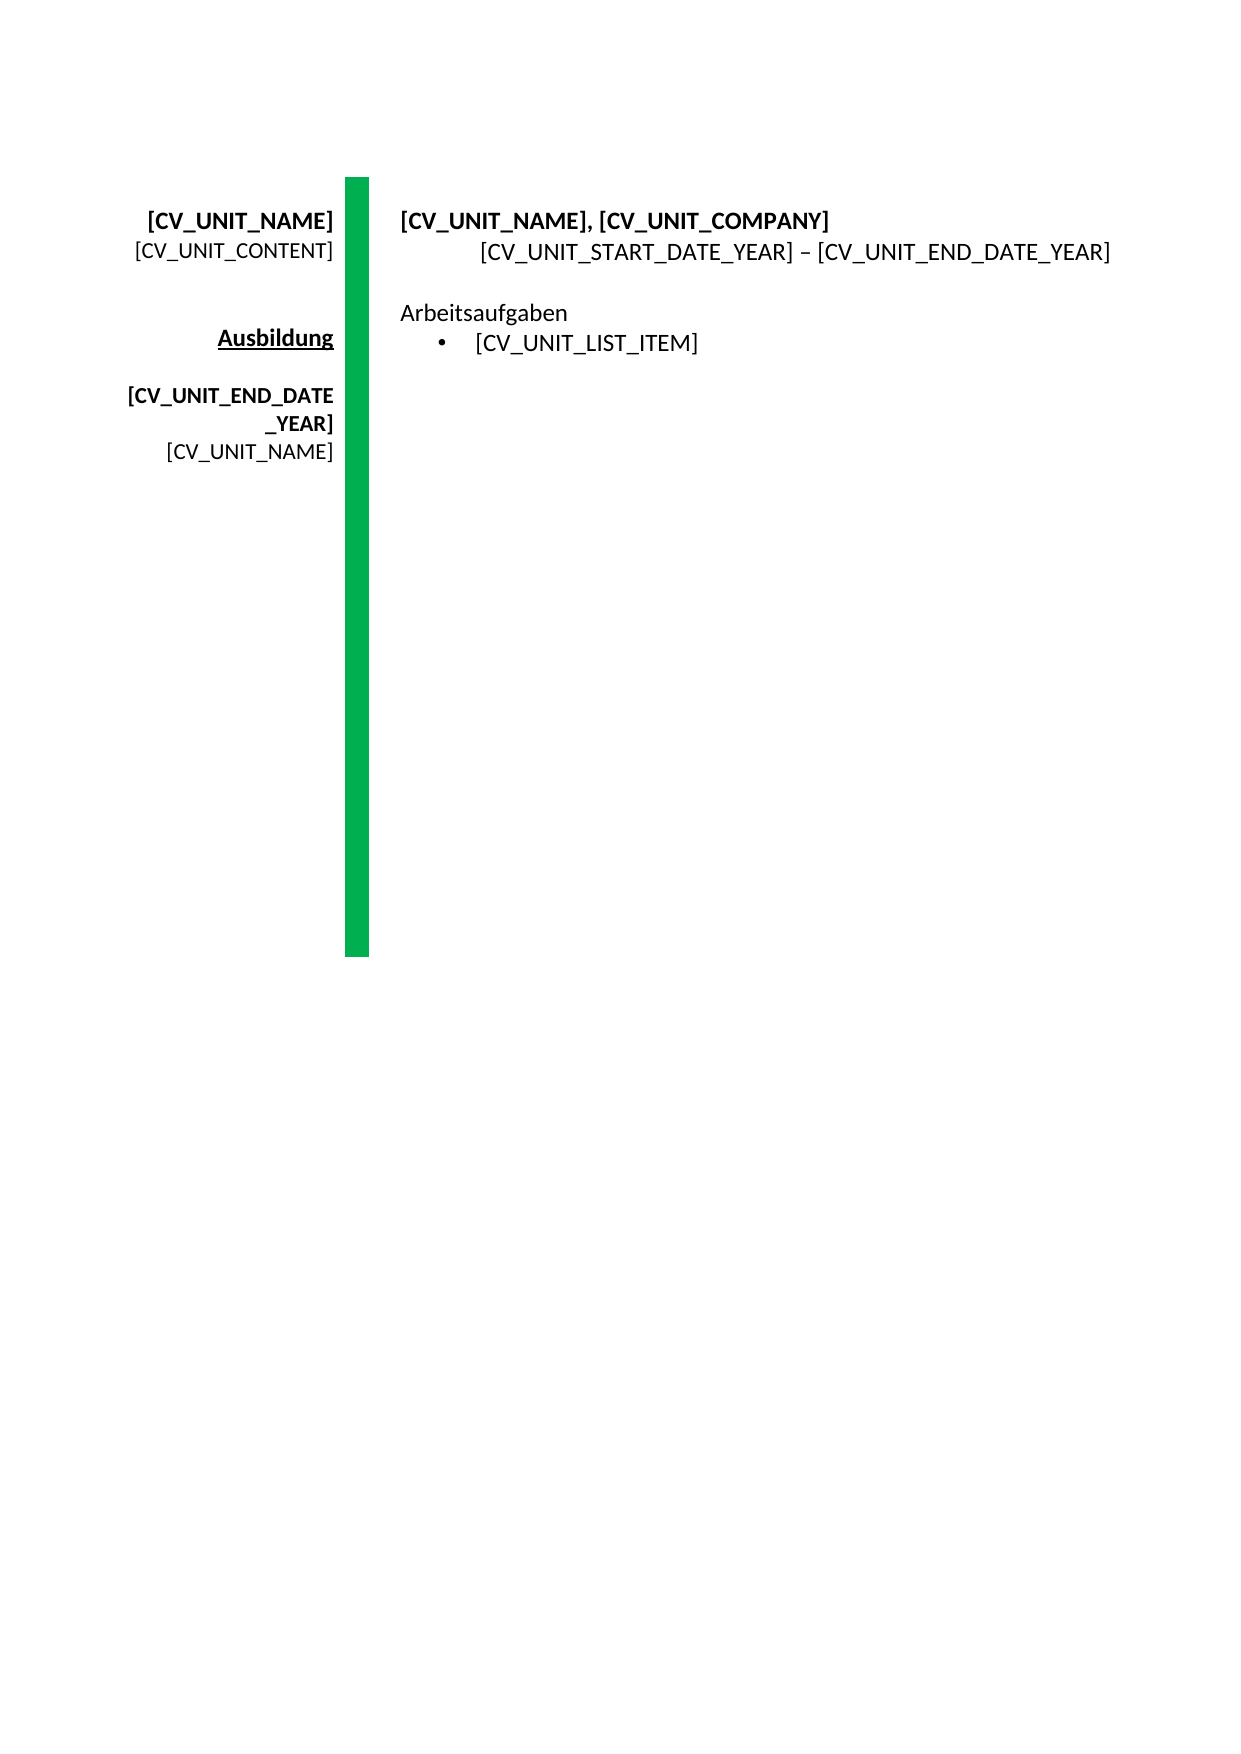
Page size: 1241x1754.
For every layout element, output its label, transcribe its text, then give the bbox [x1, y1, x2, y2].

table_header [345, 177, 369, 957]
table_cell [CV_UNIT_NAME], [CV_UNIT_COMPANY] [CV_UNIT_START_DATE_YEAR] – [CV_UNIT_END_DATE_YEAR] Arbeitsaufgaben [CV_UNIT_LIST_ITEM] [369, 177, 1122, 957]
table_cell [CV_UNIT_NAME] [CV_UNIT_CONTENT] Ausbildung [CV_UNIT_END_DATE_YEAR] [CV_UNIT_NAME] [107, 177, 345, 957]
